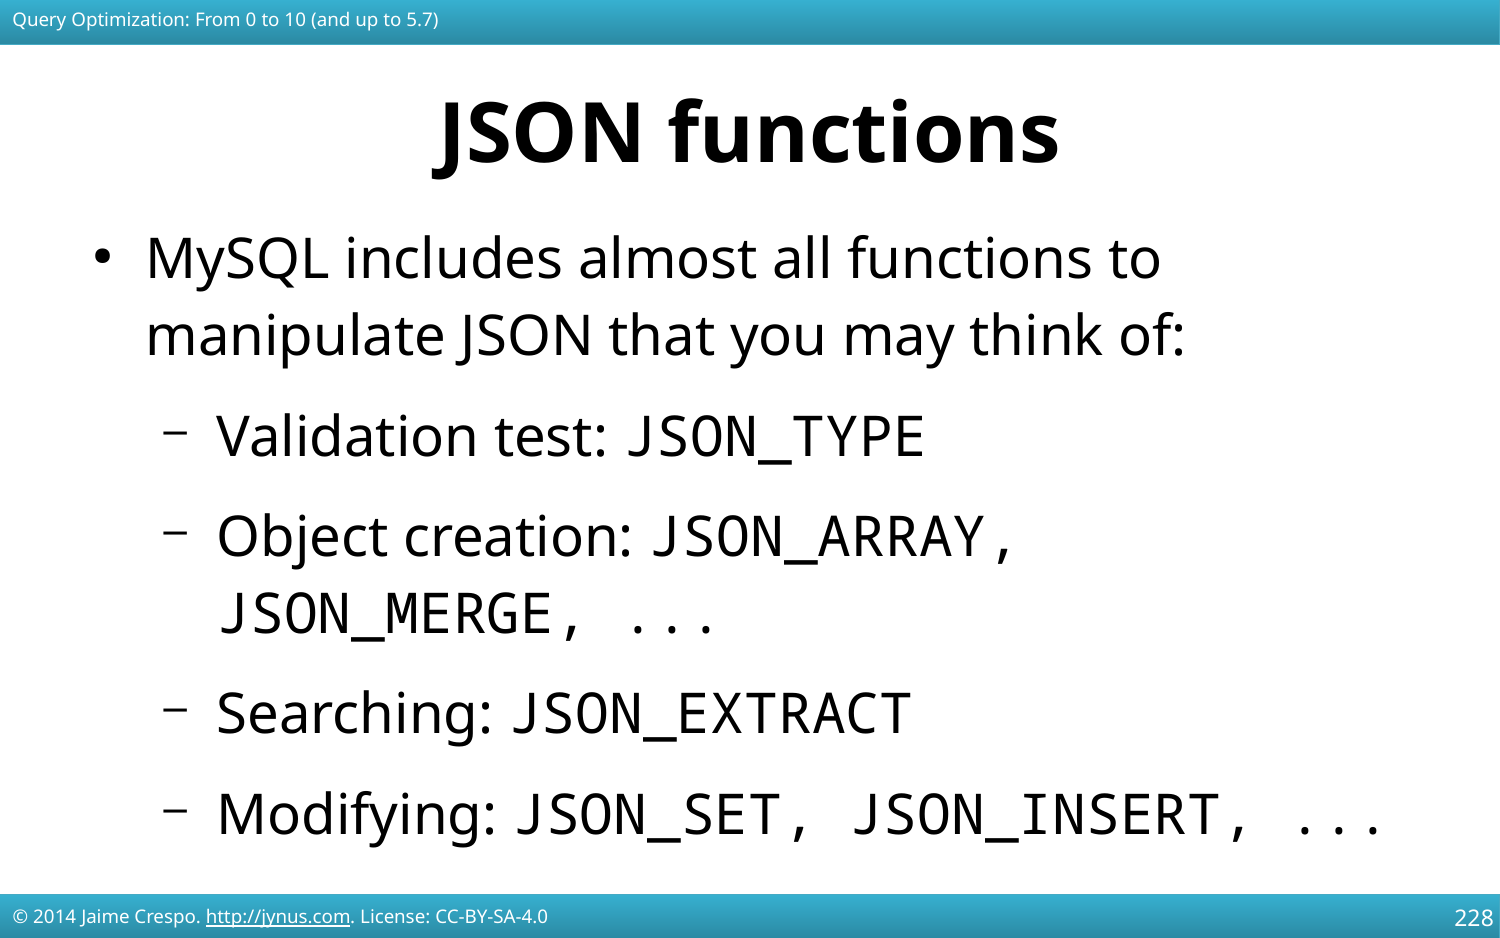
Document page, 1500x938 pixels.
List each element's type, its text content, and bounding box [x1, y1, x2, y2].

title JSON functions [75, 41, 1425, 218]
list MySQL includes almost all functions to manipulate JSON that you may think of: Validation test: JSON_TYPE Object creation: JSON_ARRAY, JSON_MERGE, ... Searching: JSON_EXTRACT Modifying: JSON_SET, JSON_INSERT, ... [75, 218, 1425, 876]
